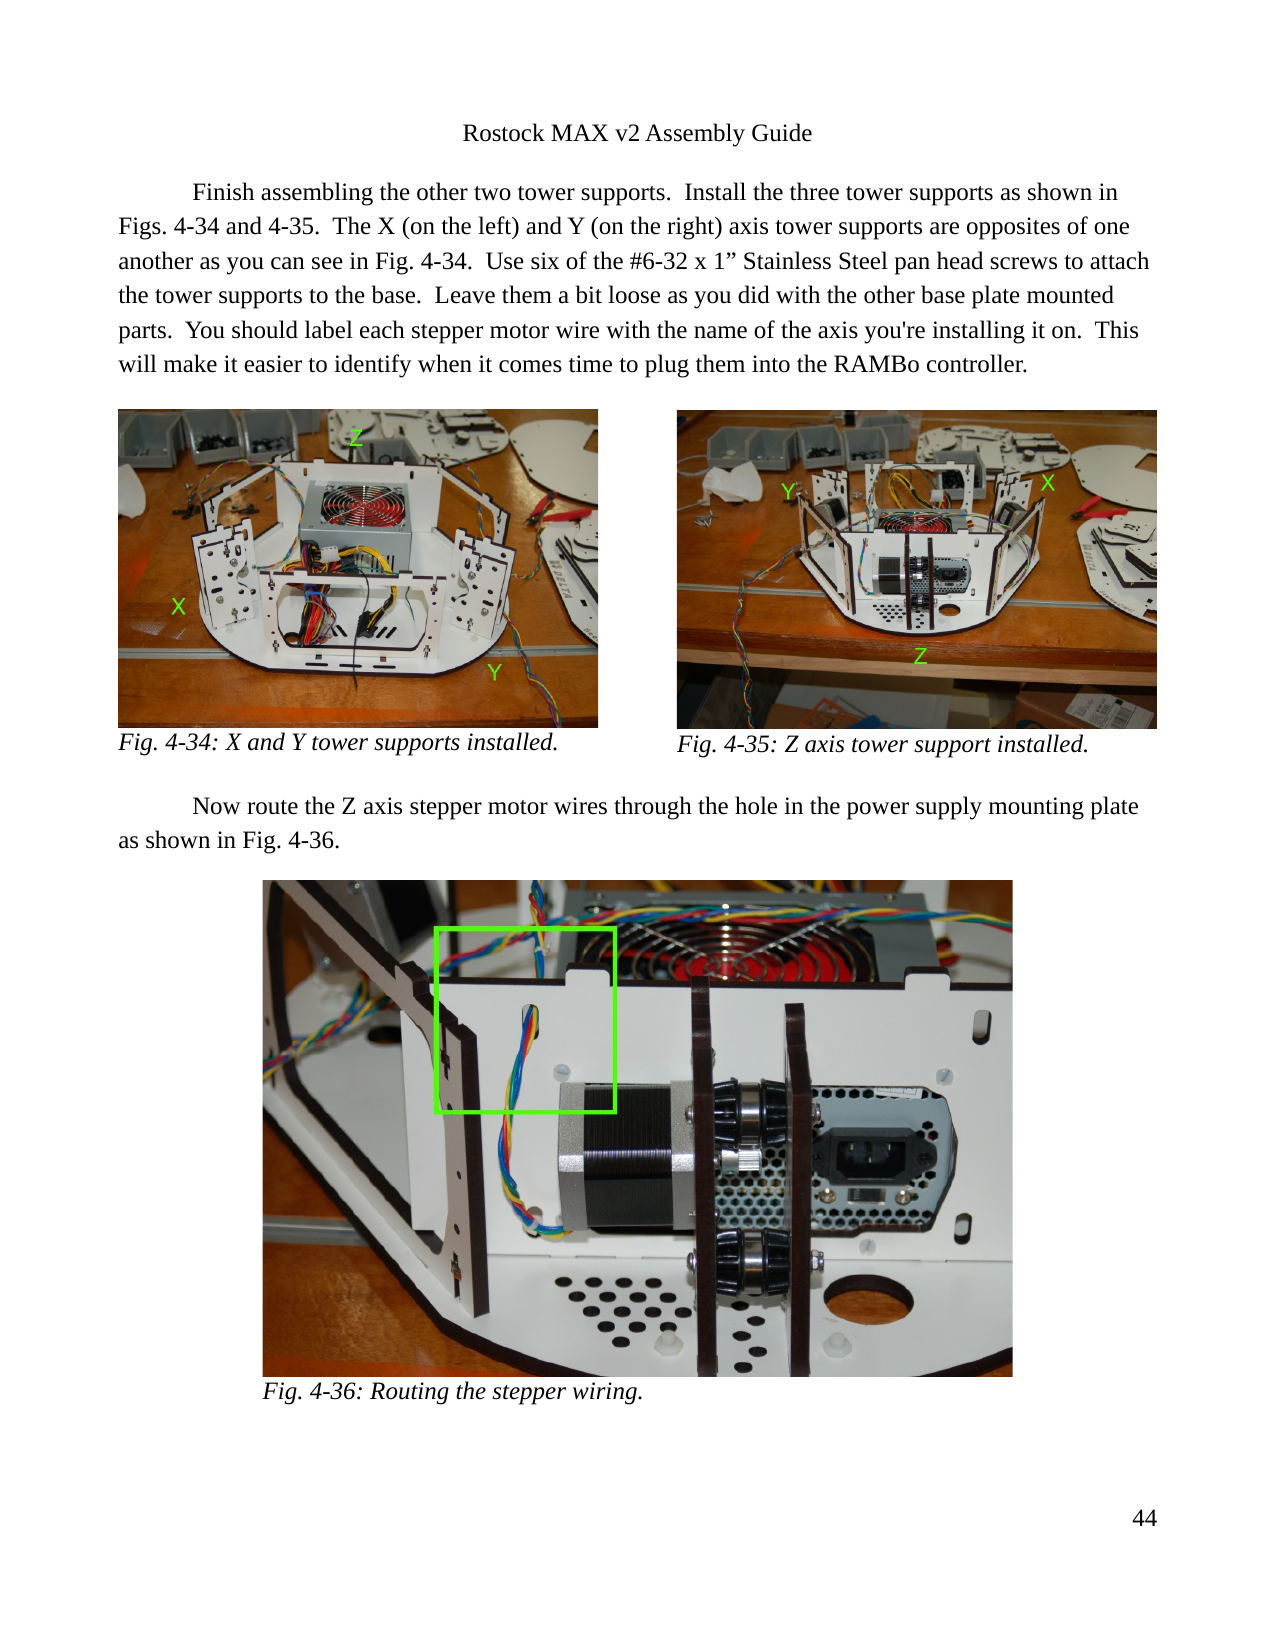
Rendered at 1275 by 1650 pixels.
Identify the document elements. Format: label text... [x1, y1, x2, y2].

text Fig. 4-34: X and Y tower supports installed. [118, 728, 598, 756]
text Fig. 4-36: Routing the stepper wiring. [262, 1377, 1012, 1405]
text Fig. 4-35: Z axis tower support installed. [677, 729, 1157, 758]
picture [262, 880, 1013, 1377]
picture [118, 409, 599, 728]
text Now route the Z axis stepper motor wires through the hole in the power supply mounting plate as shown in Fig. 4-36. [118, 791, 1157, 854]
picture [676, 410, 1157, 729]
text Finish assembling the other two tower supports. Install the three tower supports as shown in Figs. 4-34 and 4-35. The X (on the left) and Y (on the right) axis tower supports are opposites of one another as you can see in Fig. 4-34. Use six of the #6-32 x 1” Stainless Steel pan head screws to attach the tower supports to the base. Leave them a bit loose as you did with the other base plate mounted parts. You should label each stepper motor wire with the name of the axis you're installing it on. This will make it easier to identify when it comes time to plug them into the RAMBo controller. [118, 177, 1157, 378]
